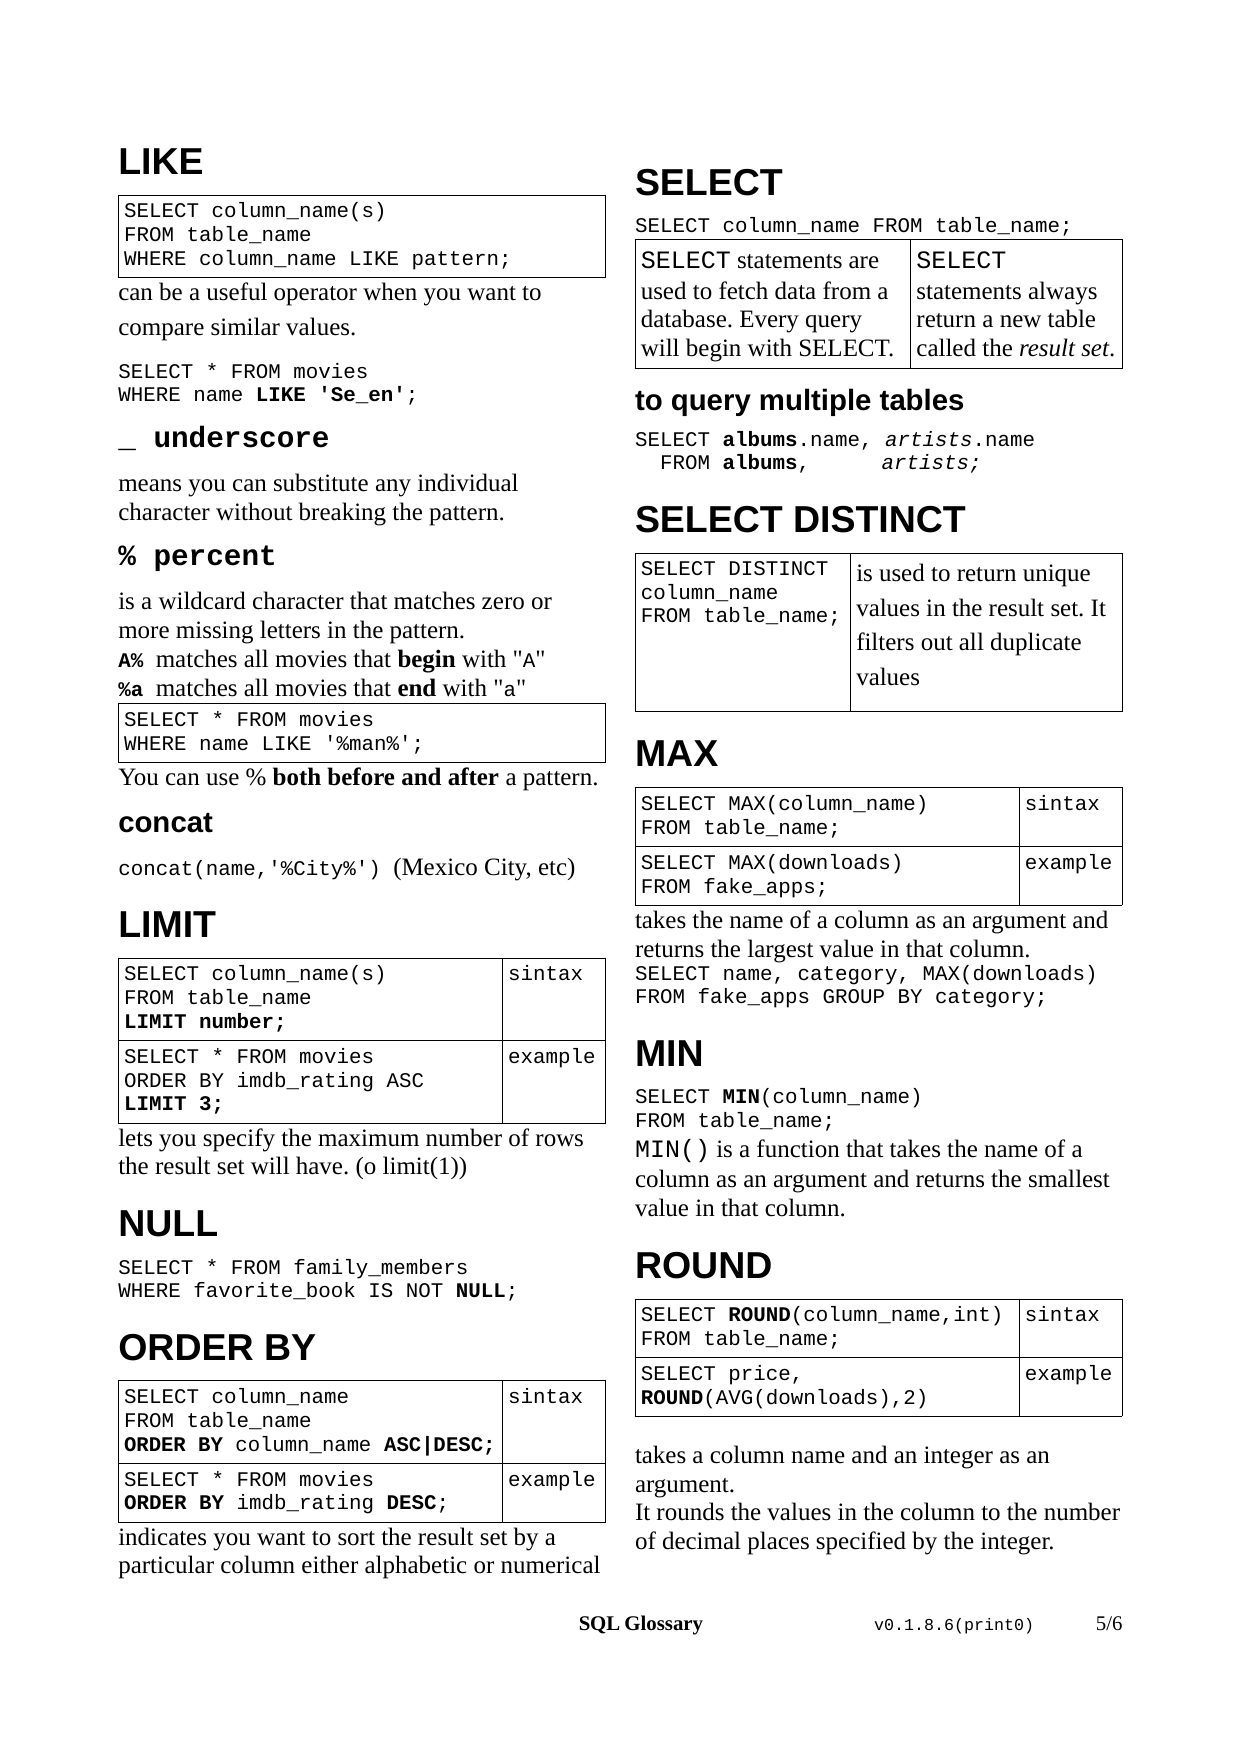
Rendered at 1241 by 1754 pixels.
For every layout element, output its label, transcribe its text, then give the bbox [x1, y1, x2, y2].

subtitle MAX [635, 732, 1122, 775]
text You can use % both before and after a pattern. [118, 763, 605, 791]
subtitle concat [118, 805, 605, 839]
table_header sintax [1020, 1300, 1122, 1357]
text is a wildcard character that matches zero or more missing letters in the pattern. [118, 586, 605, 644]
text FROM albums, artists; [635, 452, 1122, 476]
text MIN() is a function that takes the name of a column as an argument and returns the smallest value in that column. [635, 1134, 1122, 1222]
text FROM table_name; [635, 1110, 1122, 1134]
subtitle SELECT DISTINCT [635, 497, 1122, 540]
text SELECT MIN(column_name) [635, 1086, 1122, 1110]
text SELECT name, category, MAX(downloads) [635, 963, 1122, 986]
text concat(name,'%City%') (Mexico City, etc) [118, 852, 605, 881]
text %a matches all movies that end with "a" [118, 673, 605, 703]
subtitle MIN [635, 1031, 1122, 1074]
table_cell example [503, 1464, 605, 1522]
text indicates you want to sort the result set by a particular column either alphabetic or numerical [118, 1523, 605, 1579]
table_header sintax [503, 959, 605, 1040]
subtitle SELECT [635, 160, 1122, 203]
table_header SELECT statements always return a new table called the result set. [911, 240, 1122, 368]
table_header SELECT ROUND(column_name,int) FROM table_name; [636, 1300, 1019, 1357]
text A% matches all movies that begin with "A" [118, 644, 605, 673]
text can be a useful operator when you want to compare similar values. [118, 278, 605, 340]
text takes the name of a column as an argument and returns the largest value in that column. [635, 906, 1122, 963]
text lets you specify the maximum number of rows the result set will have. (o limit(1)) [118, 1124, 605, 1180]
text It rounds the values in the column to the number of decimal places specified by the integer. [635, 1497, 1122, 1555]
text SELECT albums.name, artists.name [635, 429, 1122, 452]
subtitle % percent [118, 541, 605, 574]
text SELECT * FROM movies [118, 361, 605, 384]
subtitle LIMIT [118, 902, 605, 945]
table_header SELECT * FROM movies WHERE name LIKE '%man%'; [119, 704, 605, 762]
table_header sintax [503, 1381, 605, 1463]
subtitle NULL [118, 1201, 605, 1244]
table_header SELECT DISTINCT column_name FROM table_name; [636, 554, 850, 711]
table_header SELECT column_name FROM table_name ORDER BY column_name ASC|DESC; [119, 1381, 502, 1463]
table_cell SELECT * FROM movies ORDER BY imdb_rating ASC LIMIT 3; [119, 1041, 502, 1123]
text WHERE favorite_book IS NOT NULL; [118, 1280, 605, 1304]
text SELECT * FROM family_members [118, 1257, 605, 1280]
table_cell example [503, 1041, 605, 1123]
subtitle _ underscore [118, 423, 605, 456]
table_cell example [1020, 847, 1122, 905]
subtitle ORDER BY [118, 1325, 605, 1368]
subtitle to query multiple tables [635, 382, 1122, 416]
table_header SELECT column_name(s) FROM table_name LIMIT number; [119, 959, 502, 1040]
table_header SELECT statements are used to fetch data from a database. Every query will begin with SELECT. [636, 240, 910, 368]
table_header SELECT MAX(column_name) FROM table_name; [636, 788, 1019, 846]
table_cell SELECT * FROM movies ORDER BY imdb_rating DESC; [119, 1464, 502, 1522]
table_header SELECT column_name(s) FROM table_name WHERE column_name LIKE pattern; [119, 196, 605, 277]
text SELECT column_name FROM table_name; [635, 215, 1122, 239]
text WHERE name LIKE 'Se_en'; [118, 384, 605, 408]
subtitle ROUND [635, 1243, 1122, 1286]
text means you can substitute any individual character without breaking the pattern. [118, 468, 605, 526]
subtitle LIKE [118, 139, 605, 182]
table_cell SELECT price, ROUND(AVG(downloads),2) [636, 1358, 1019, 1416]
text takes a column name and an integer as an argument. [635, 1440, 1122, 1497]
table_header is used to return unique values in the result set. It filters out all duplicate values [851, 554, 1122, 711]
table_cell example [1020, 1358, 1122, 1416]
text FROM fake_apps GROUP BY category; [635, 986, 1122, 1010]
table_cell SELECT MAX(downloads) FROM fake_apps; [636, 847, 1019, 905]
table_header sintax [1020, 788, 1122, 846]
